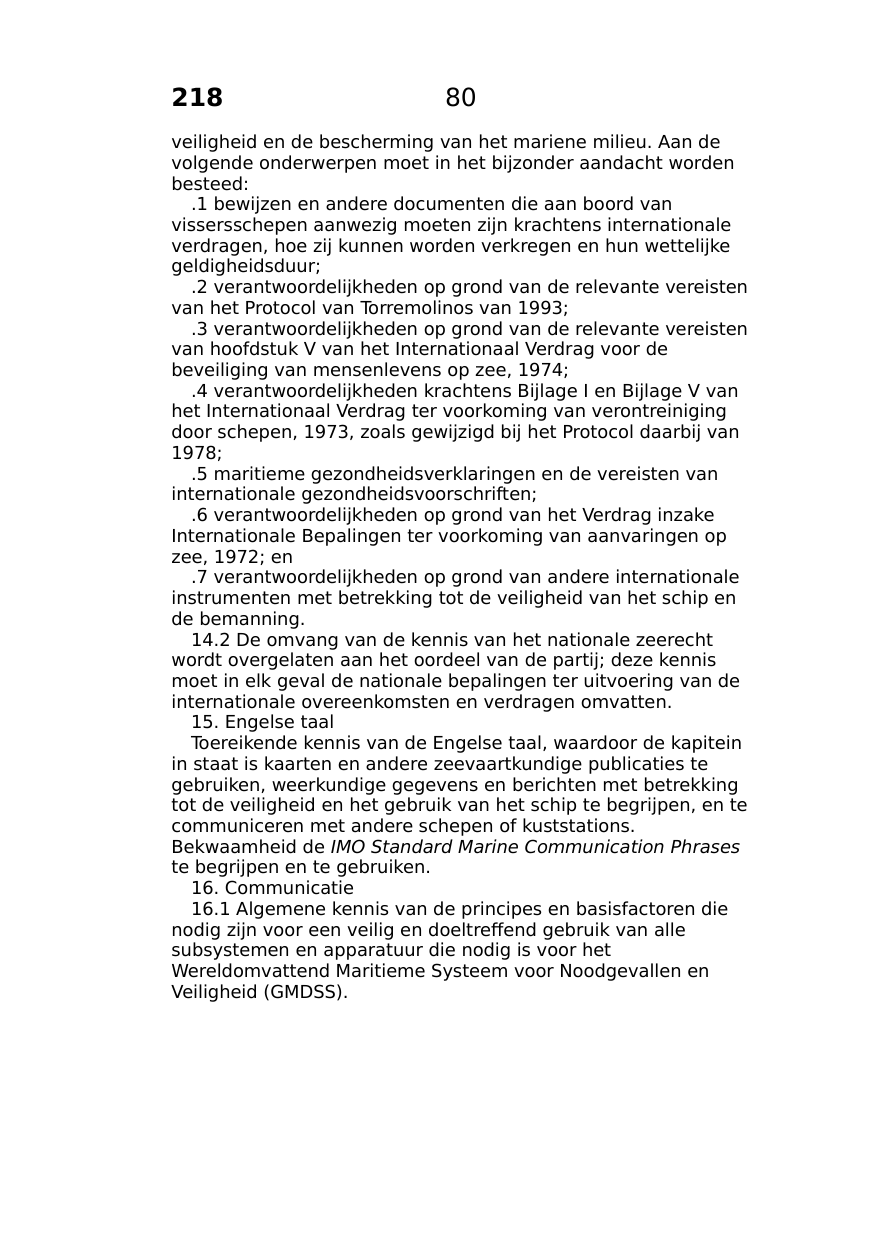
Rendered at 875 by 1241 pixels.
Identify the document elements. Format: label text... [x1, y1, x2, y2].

text .1 bewijzen en andere documenten die aan boord van vissersschepen aanwezig moeten zijn krachtens internationale verdragen, hoe zij kunnen worden verkregen en hun wettelijke geldigheidsduur; [171, 194, 756, 277]
text 16.1 Algemene kennis van de principes en basisfactoren die nodig zijn voor een veilig en doeltreffend gebruik van alle subsystemen en apparatuur die nodig is voor het Wereldomvattend Maritieme Systeem voor Noodgevallen en Veiligheid (GMDSS). [171, 899, 756, 1002]
text veiligheid en de bescherming van het mariene milieu. Aan de volgende onderwerpen moet in het bijzonder aandacht worden besteed: [171, 132, 756, 194]
text .5 maritieme gezondheidsverklaringen en de vereisten van internationale gezondheidsvoorschriften; [171, 463, 756, 505]
text 14.2 De omvang van de kennis van het nationale zeerecht wordt overgelaten aan het oordeel van de partij; deze kennis moet in elk geval de nationale bepalingen ter uitvoering van de internationale overeenkomsten en verdragen omvatten. [171, 629, 756, 712]
text Toereikende kennis van de Engelse taal, waardoor de kapitein in staat is kaarten en andere zeevaartkundige publicaties te gebruiken, weerkundige gegevens en berichten met betrekking tot de veiligheid en het gebruik van het schip te begrijpen, en te communiceren met andere schepen of kuststations. Bekwaamheid de IMO Standard Marine Communication Phrases te begrijpen en te gebruiken. [171, 733, 756, 878]
text .2 verantwoordelijkheden op grond van de relevante vereisten van het Protocol van Torremolinos van 1993; [171, 277, 756, 318]
text .4 verantwoordelijkheden krachtens Bijlage I en Bijlage V van het Internationaal Verdrag ter voorkoming van verontreiniging door schepen, 1973, zoals gewijzigd bij het Protocol daarbij van 1978; [171, 381, 756, 463]
text 15. Engelse taal [171, 712, 756, 733]
text .6 verantwoordelijkheden op grond van het Verdrag inzake Internationale Bepalingen ter voorkoming van aanvaringen op zee, 1972; en [171, 505, 756, 567]
text .7 verantwoordelijkheden op grond van andere internationale instrumenten met betrekking tot de veiligheid van het schip en de bemanning. [171, 567, 756, 629]
text .3 verantwoordelijkheden op grond van de relevante vereisten van hoofdstuk V van het Internationaal Verdrag voor de beveiliging van mensenlevens op zee, 1974; [171, 318, 756, 381]
text 16. Communicatie [171, 878, 756, 899]
